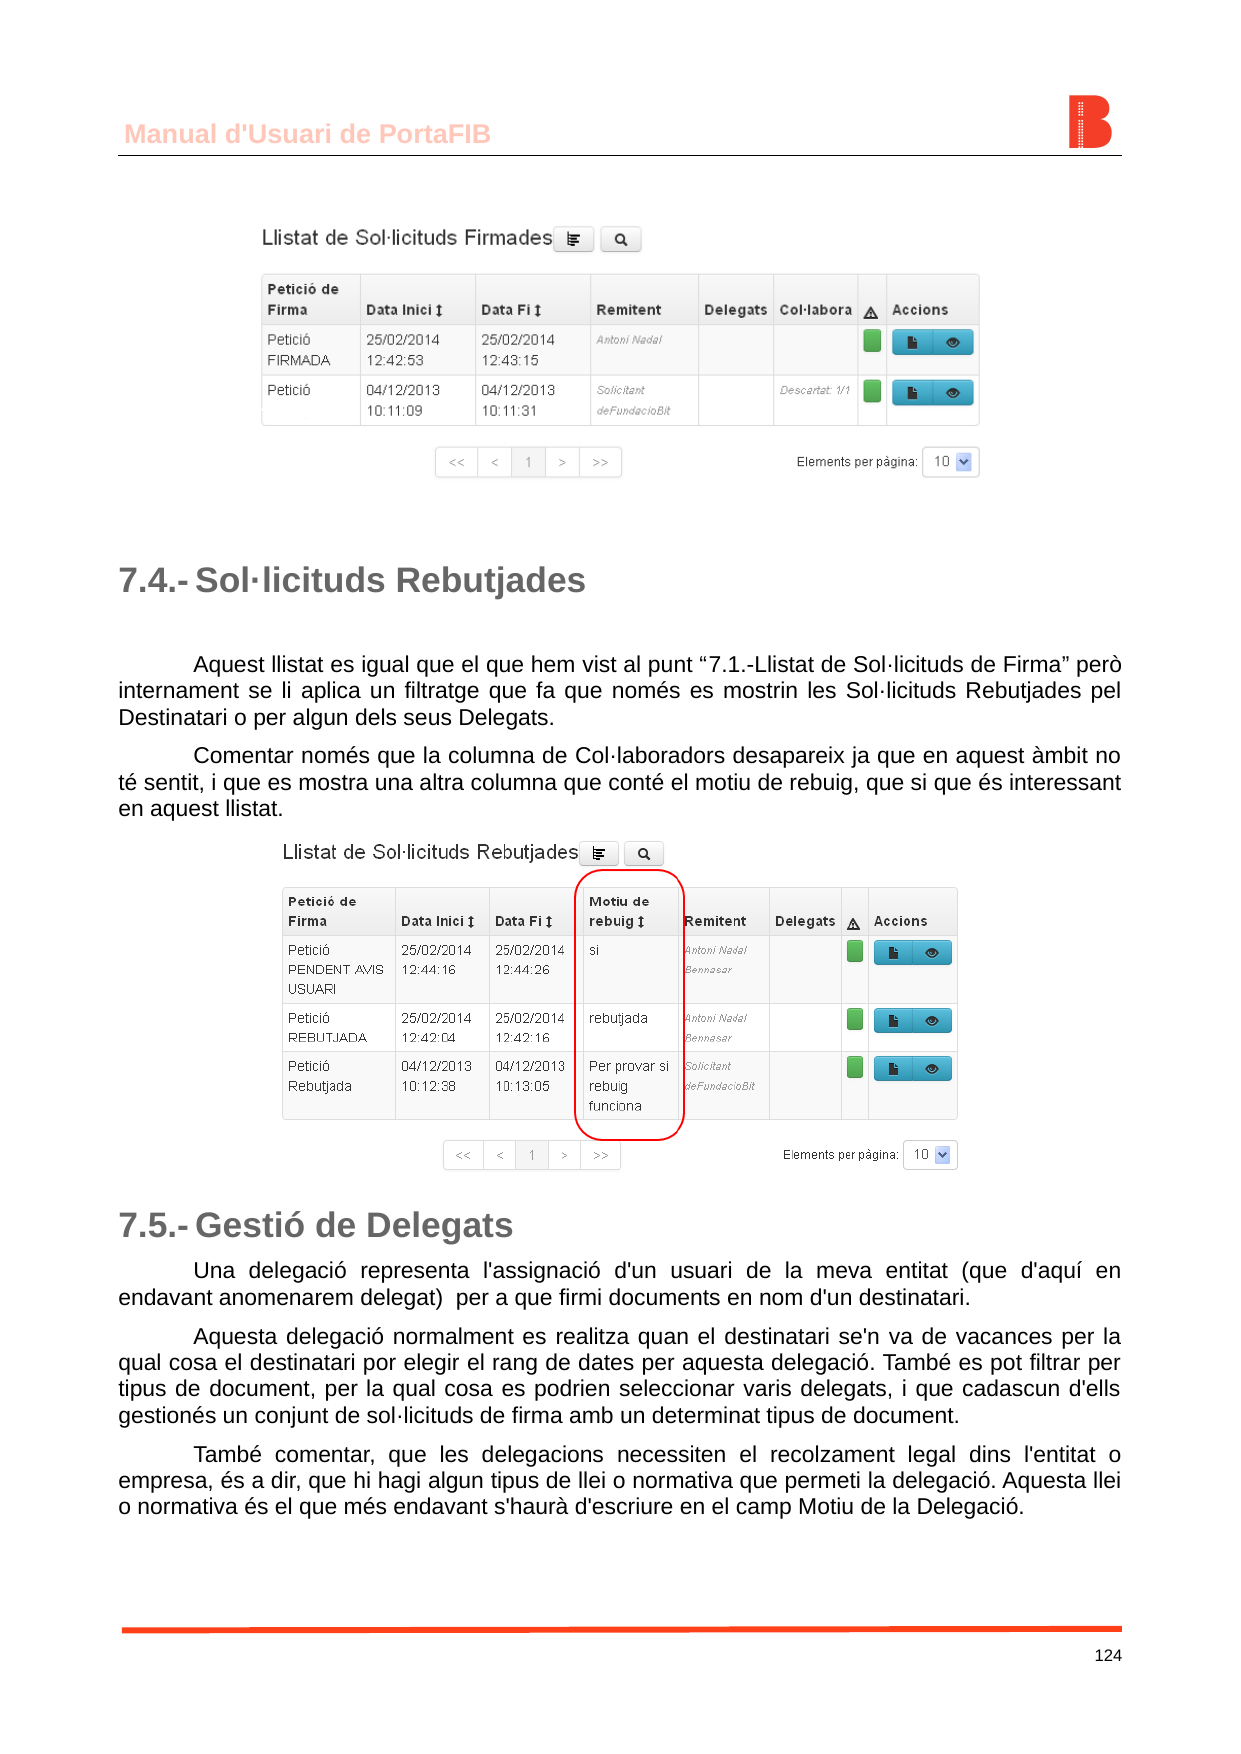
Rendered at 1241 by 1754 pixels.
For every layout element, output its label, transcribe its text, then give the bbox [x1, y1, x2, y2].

picture [1063, 94, 1117, 150]
subtitle Sol·licituds Rebutjades [118, 559, 1122, 599]
text Aquest llistat es igual que el que hem vist al punt “7.1.-Llistat de Sol·licituds de Firma” però internament se li aplica un filtratge que fa que només es mostrin les Sol·licituds Rebutjades pel Destinatari o per algun dels seus Delegats. [118, 651, 1122, 730]
text També comentar, que les delegacions necessiten el recolzament legal dins l'entitat o empresa, és a dir, que hi hagi algun tipus de llei o normativa que permeti la delegació. Aquesta llei o normativa és el que més endavant s'haurà d'escriure en el camp Motiu de la Delegació. [118, 1441, 1122, 1519]
picture [276, 833, 965, 1180]
text Una delegació representa l'assignació d'un usuari de la meva entitat (que d'aquí en endavant anomenarem delegat) per a que firmi documents en nom d'un destinatari. [118, 1257, 1122, 1310]
picture [250, 215, 990, 495]
subtitle Gestió de Delegats [118, 1204, 1122, 1245]
text Comentar només que la columna de Col·laboradors desapareix ja que en aquest àmbit no té sentit, i que es mostra una altra columna que conté el motiu de rebuig, que si que és interessant en aquest llistat. [118, 742, 1122, 821]
text Aquesta delegació normalment es realitza quan el destinatari se'n va de vacances per la qual cosa el destinatari por elegir el rang de dates per aquesta delegació. També es pot filtrar per tipus de document, per la qual cosa es podrien seleccionar varis delegats, i que cadascun d'ells gestionés un conjunt de sol·licituds de firma amb un determinat tipus de document. [118, 1323, 1122, 1428]
